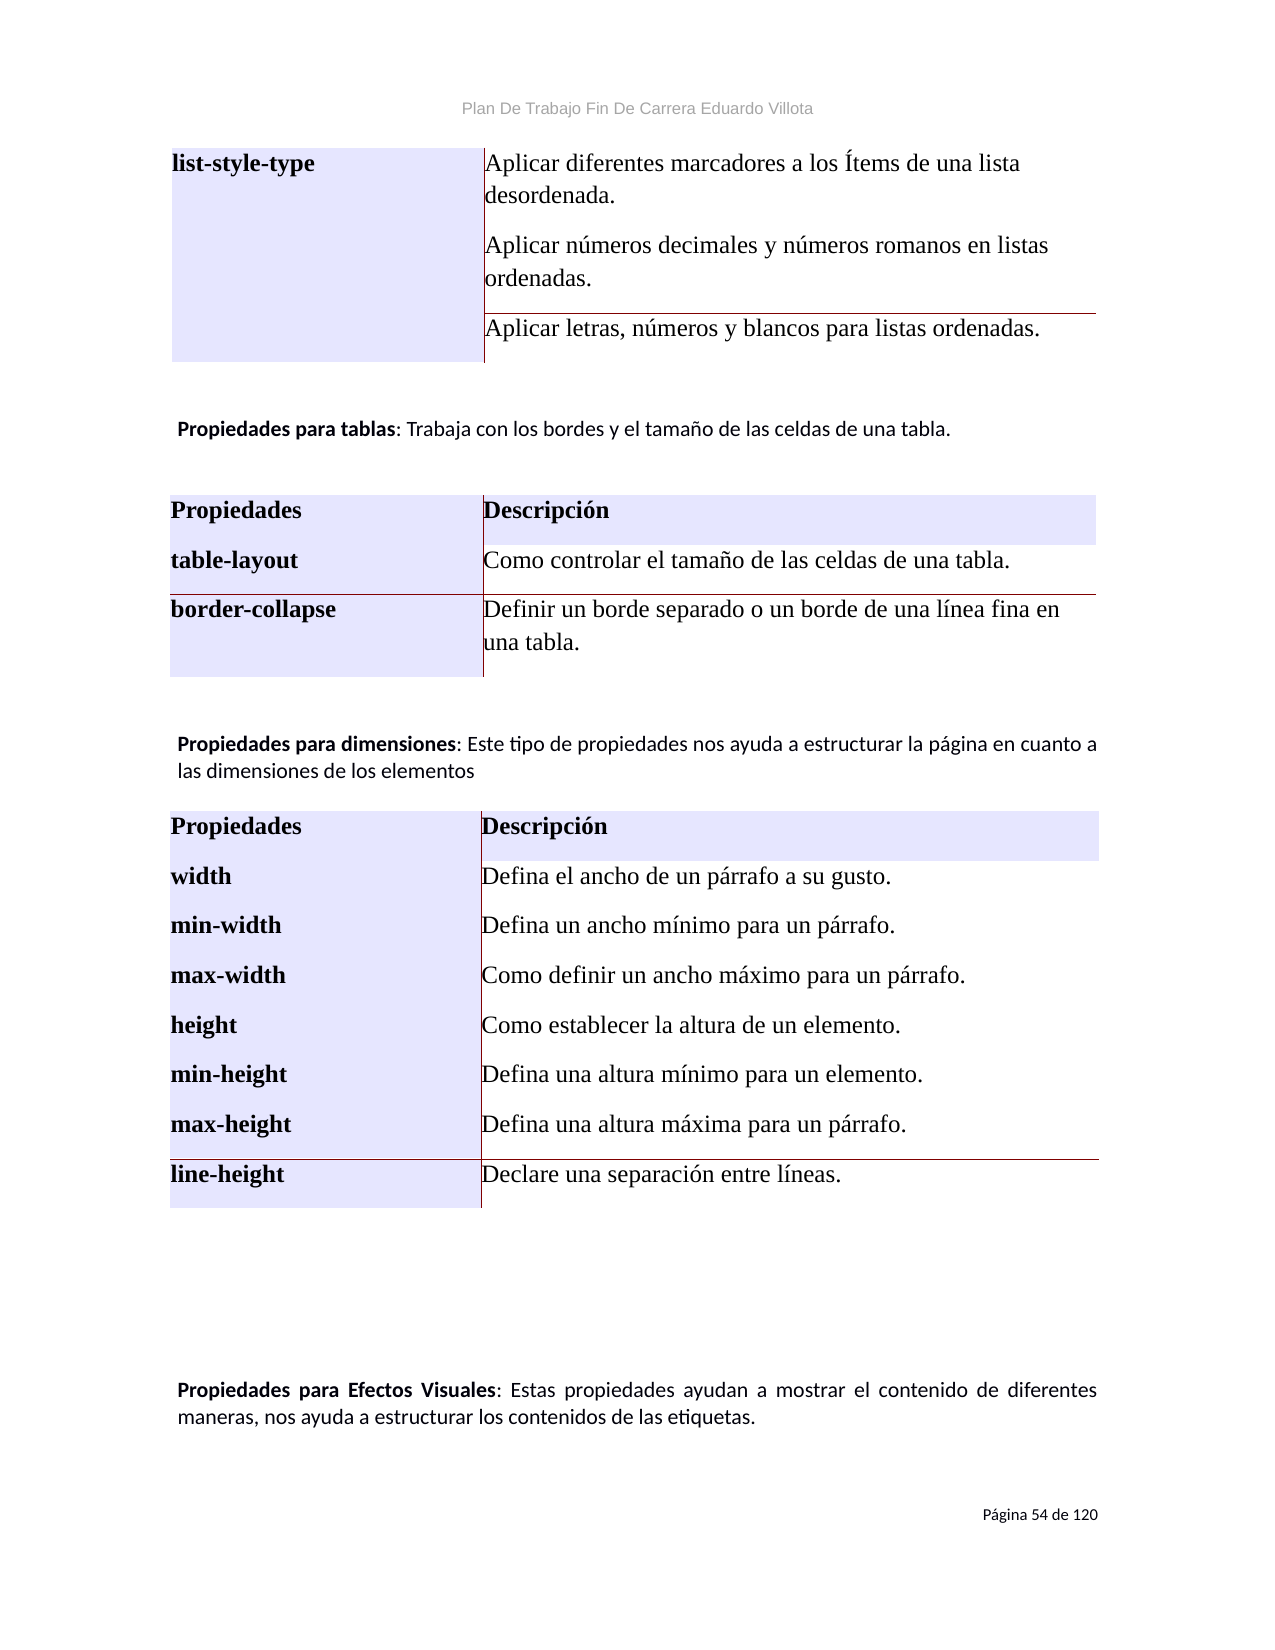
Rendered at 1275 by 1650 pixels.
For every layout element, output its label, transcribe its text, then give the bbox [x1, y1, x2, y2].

table_header Descripción [484, 495, 1096, 545]
table_cell Aplicar diferentes marcadores a los Ítems de una lista desordenada. [485, 148, 1096, 230]
table_cell Aplicar números decimales y números romanos en listas ordenadas. [485, 230, 1096, 313]
table_cell list-style-type [172, 148, 484, 362]
table_cell Defina una altura máxima para un párrafo. [482, 1109, 1099, 1158]
table_cell Aplicar letras, números y blancos para listas ordenadas. [485, 314, 1096, 362]
table_cell table-layout [170, 545, 483, 594]
table_cell min-height [170, 1059, 481, 1109]
text Propiedades para Efectos Visuales: Estas propiedades ayudan a mostrar el contenido de diferentes maneras, nos ayuda a estructurar los contenidos de las etiquetas. [177, 1376, 1098, 1430]
table_cell max-height [170, 1109, 481, 1158]
table_cell width [170, 861, 481, 911]
table_header Descripción [482, 811, 1099, 861]
table_cell line-height [170, 1160, 481, 1208]
table_cell border-collapse [170, 595, 483, 677]
table_cell Defina una altura mínimo para un elemento. [482, 1059, 1099, 1109]
table_cell Como definir un ancho máximo para un párrafo. [482, 960, 1099, 1010]
table_cell max-width [170, 960, 481, 1010]
table_cell min-width [170, 911, 481, 960]
table_cell Como establecer la altura de un elemento. [482, 1010, 1099, 1059]
table_cell Como controlar el tamaño de las celdas de una tabla. [484, 545, 1096, 594]
table_cell Declare una separación entre líneas. [482, 1160, 1099, 1208]
table_cell Defina un ancho mínimo para un párrafo. [482, 911, 1099, 960]
table_header Propiedades [170, 495, 483, 545]
table_header Propiedades [170, 811, 481, 861]
table_cell Definir un borde separado o un borde de una línea fina en una tabla. [484, 595, 1096, 677]
text Propiedades para dimensiones: Este tipo de propiedades nos ayuda a estructurar la página en cuanto a las dimensiones de los elementos [177, 730, 1098, 783]
text Propiedades para tablas: Trabaja con los bordes y el tamaño de las celdas de una tabla. [177, 416, 1098, 442]
table_cell Defina el ancho de un párrafo a su gusto. [482, 861, 1099, 911]
table_cell height [170, 1010, 481, 1059]
